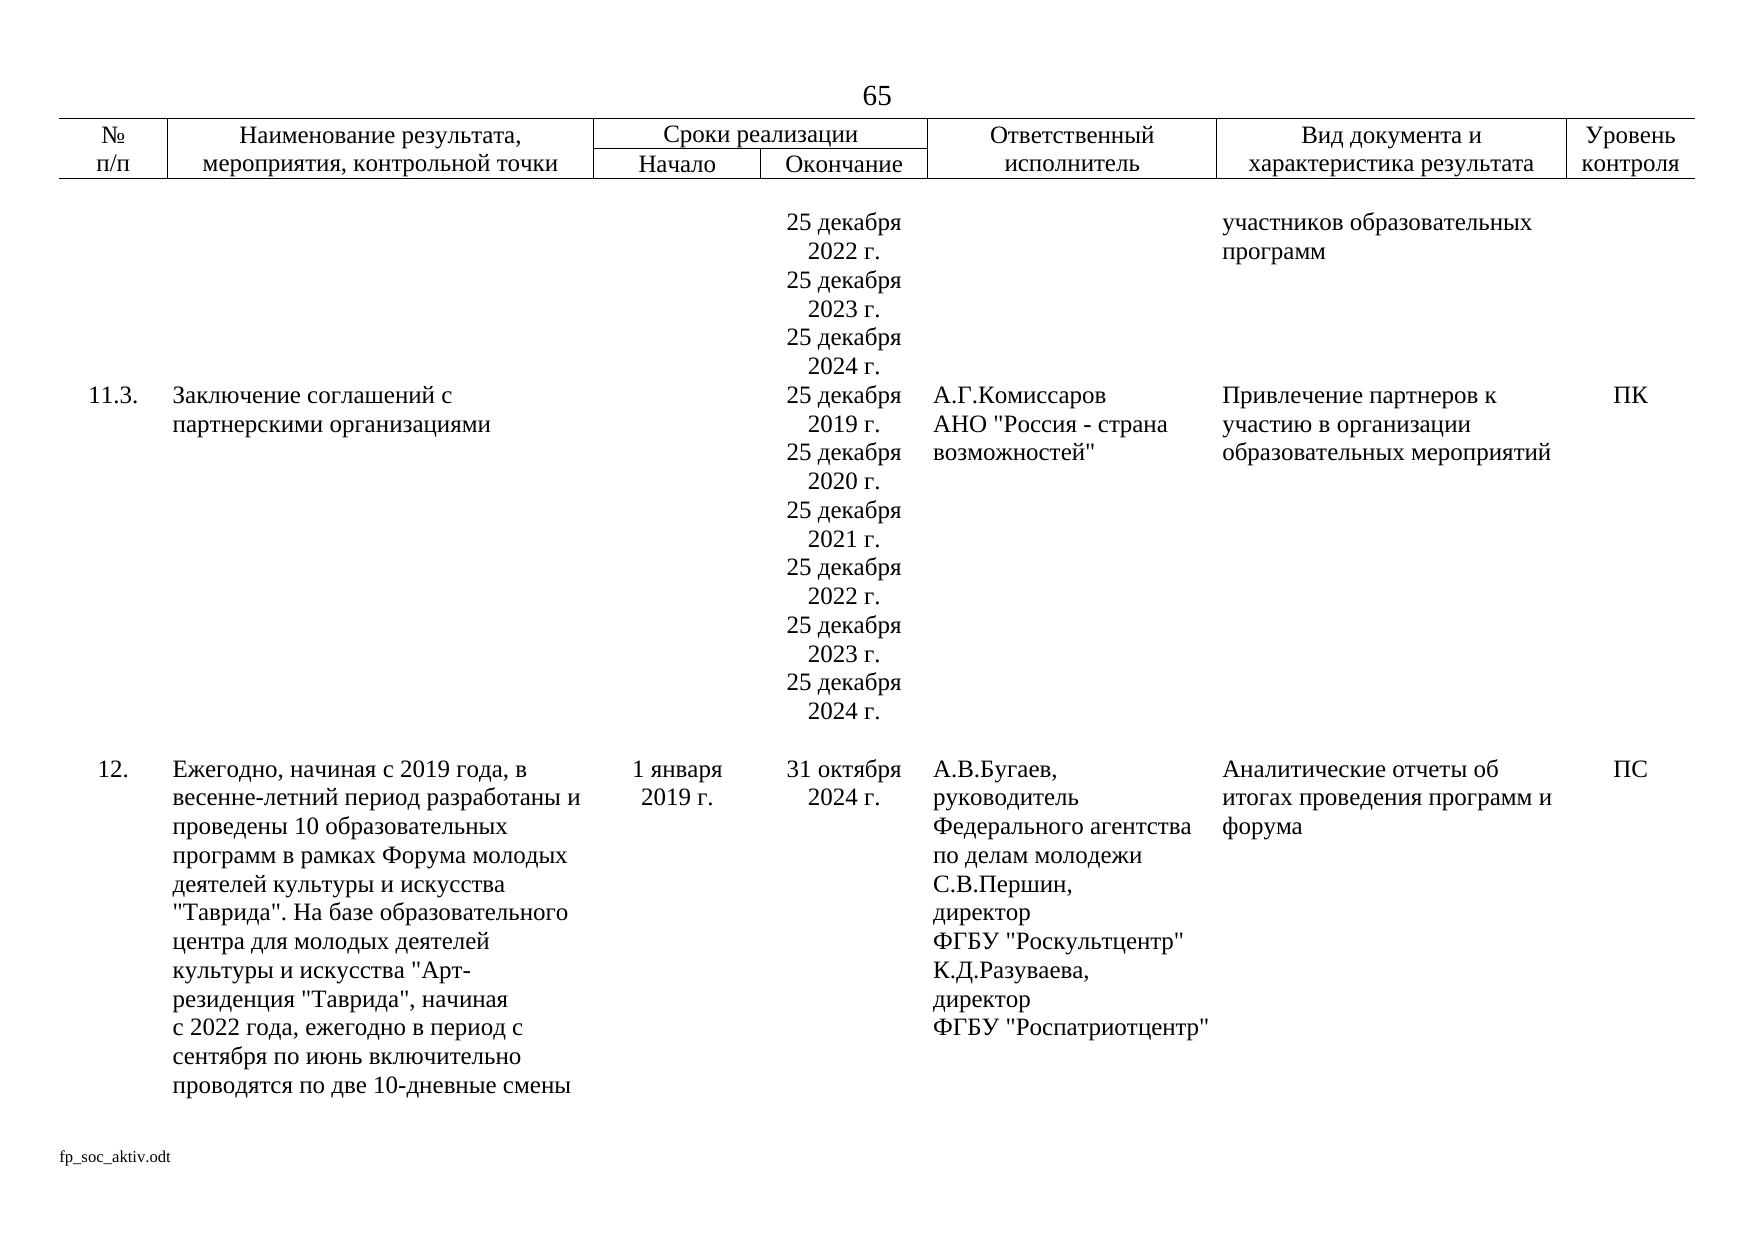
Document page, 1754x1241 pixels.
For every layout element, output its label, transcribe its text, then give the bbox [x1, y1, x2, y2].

table_header Вид документа и характеристика результата [1217, 119, 1566, 178]
table_cell 1 января 2019 г. [594, 754, 760, 1111]
table_cell [59, 208, 167, 380]
table_header Наименование результата, мероприятия, контрольной точки [168, 119, 593, 178]
table_cell Ежегодно, начиная с 2019 года, в весенне-летний период разработаны и проведены 10 образовательных программ в рамках Форума молодых деятелей культуры и искусства "Таврида". На базе образовательного центра для молодых деятелей культуры и искусства "Арт-резиденция "Таврида", начиная с 2022 года, ежегодно в период с сентября по июнь включительно проводятся по две 10-дневные смены [167, 754, 594, 1111]
table_cell А.Г.Комиссаров АНО "Россия - страна возможностей" [928, 380, 1217, 754]
table_header Ответственный исполнитель [928, 119, 1216, 178]
table_cell Привлечение партнеров к участию в организации образовательных мероприятий [1217, 380, 1566, 754]
table_cell [928, 179, 1217, 207]
table_cell [594, 208, 760, 380]
table_cell [1566, 179, 1695, 207]
table_header Уровень контроля [1567, 119, 1695, 178]
table_cell [59, 179, 167, 207]
table_cell [167, 179, 594, 207]
table_cell ПС [1566, 754, 1695, 1111]
table_cell 25 декабря 2019 г. 25 декабря 2020 г. 25 декабря 2021 г. 25 декабря 2022 г. 25 декабря 2023 г. 25 декабря 2024 г. [760, 380, 927, 754]
table_cell [167, 208, 594, 380]
table_cell участников образовательных программ [1217, 208, 1566, 380]
table_cell [594, 179, 760, 207]
table_cell 11.3. [59, 380, 167, 754]
table_cell 25 декабря 2022 г. 25 декабря 2023 г. 25 декабря 2024 г. [760, 208, 927, 380]
table_header Сроки реализации [594, 119, 927, 148]
table_cell [928, 208, 1217, 380]
table_cell [1566, 208, 1695, 380]
table_cell Начало [594, 149, 760, 178]
table_header № п/п [59, 119, 167, 178]
table_cell 12. [59, 754, 167, 1111]
table_cell 31 октября 2024 г. [760, 754, 927, 1111]
table_cell Окончание [761, 149, 927, 178]
table_cell [760, 179, 927, 207]
table_cell ПК [1566, 380, 1695, 754]
table_cell Аналитические отчеты об итогах проведения программ и форума [1217, 754, 1566, 1111]
table_cell [1217, 179, 1566, 207]
table_cell [594, 380, 760, 754]
table_cell А.В.Бугаев, руководитель Федерального агентства по делам молодежи С.В.Першин, директор ФГБУ "Роскультцентр" К.Д.Разуваева, директор ФГБУ "Роспатриотцентр" [928, 754, 1217, 1111]
table_cell Заключение соглашений с партнерскими организациями [167, 380, 594, 754]
